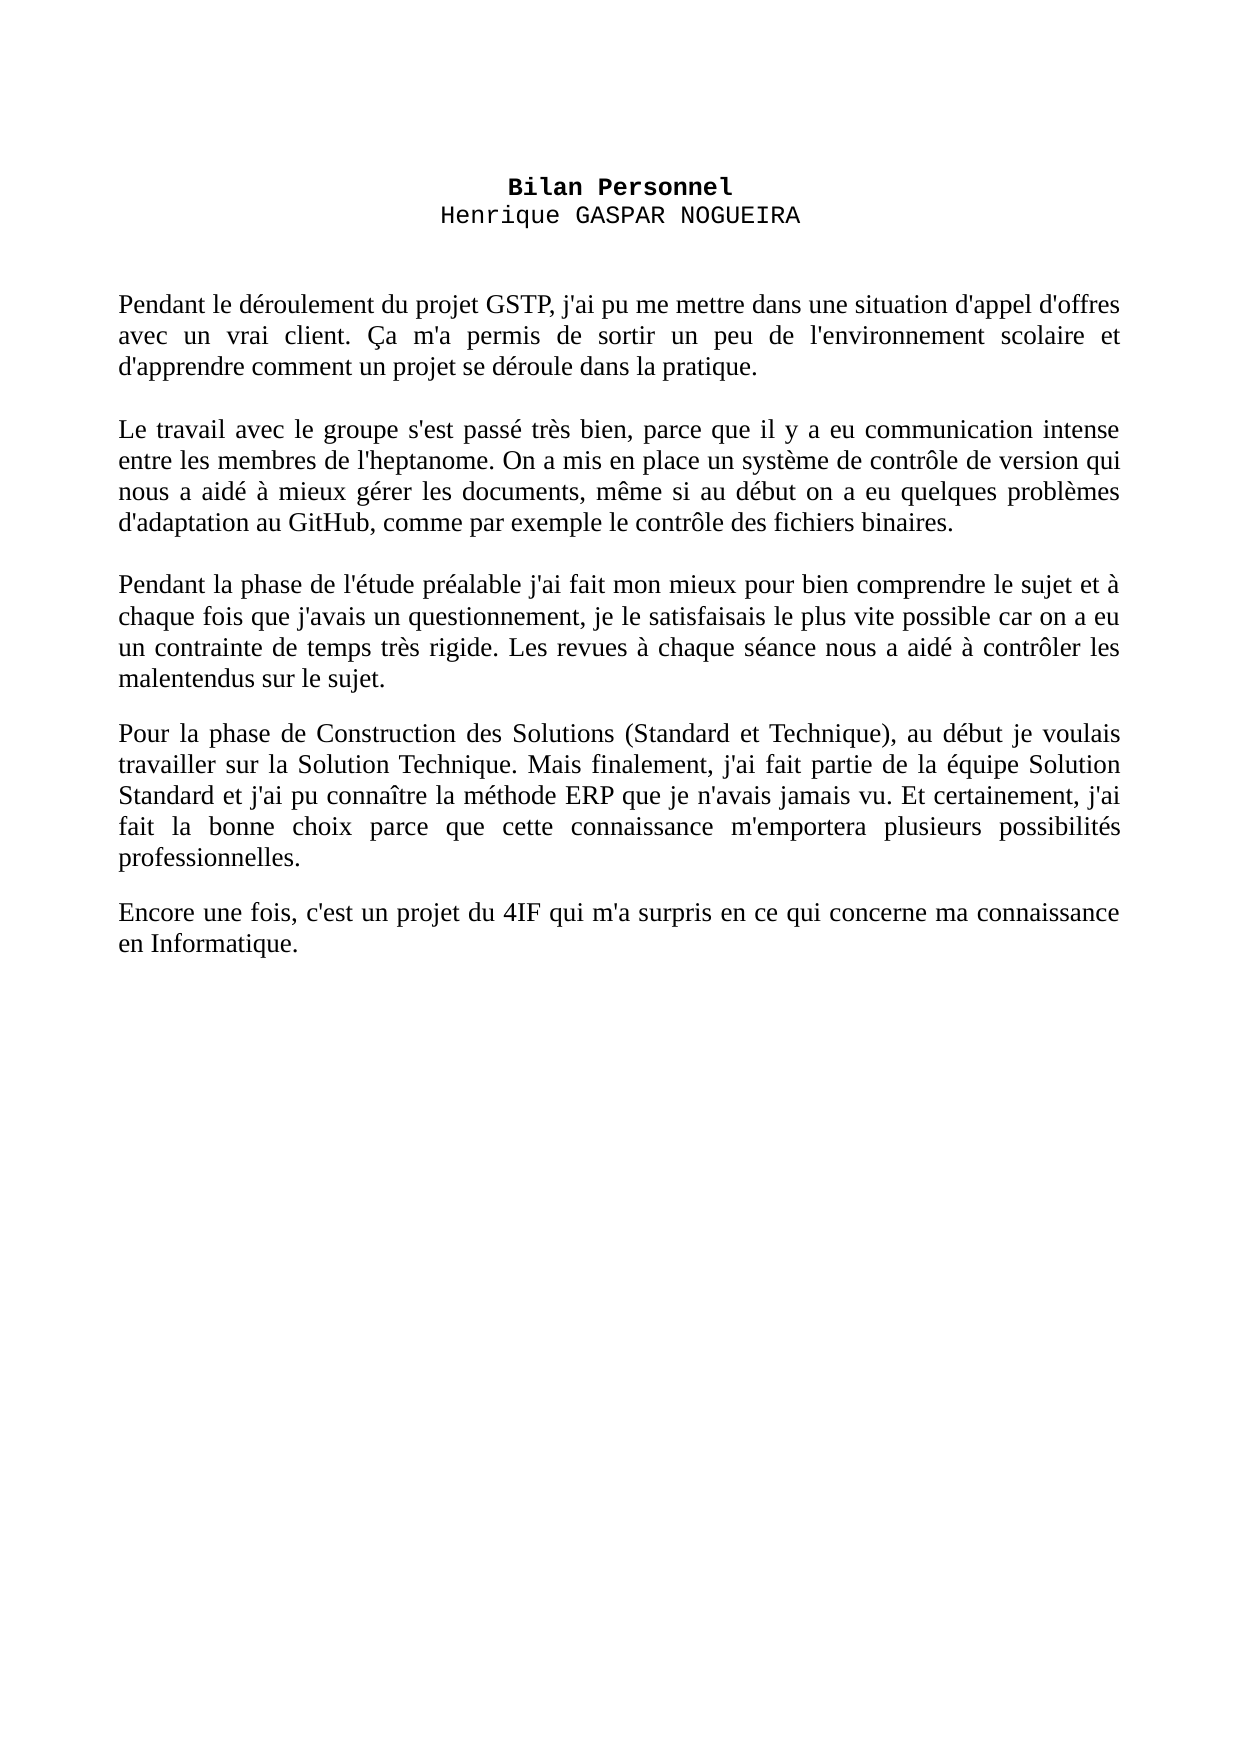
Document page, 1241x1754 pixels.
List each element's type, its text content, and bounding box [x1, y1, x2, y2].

text Pour la phase de Construction des Solutions (Standard et Technique), au début je voulais travailler sur la Solution Technique. Mais finalement, j'ai fait partie de la équipe Solution Standard et j'ai pu connaître la méthode ERP que je n'avais jamais vu. Et certainement, j'ai fait la bonne choix parce que cette connaissance m'emportera plusieurs possibilités professionnelles. [118, 717, 1122, 872]
text Bilan Personnel [118, 175, 1122, 203]
text Pendant la phase de l'étude préalable j'ai fait mon mieux pour bien comprendre le sujet et à chaque fois que j'avais un questionnement, je le satisfaisais le plus vite possible car on a eu un contrainte de temps très rigide. Les revues à chaque séance nous a aidé à contrôler les malentendus sur le sujet. [118, 568, 1122, 693]
text Le travail avec le groupe s'est passé très bien, parce que il y a eu communication intense entre les membres de l'heptanome. On a mis en place un système de contrôle de version qui nous a aidé à mieux gérer les documents, même si au début on a eu quelques problèmes d'adaptation au GitHub, comme par exemple le contrôle des fichiers binaires. [118, 413, 1122, 537]
text Encore une fois, c'est un projet du 4IF qui m'a surpris en ce qui concerne ma connaissance en Informatique. [118, 896, 1122, 958]
text Henrique GASPAR NOGUEIRA [118, 203, 1122, 231]
text Pendant le déroulement du projet GSTP, j'ai pu me mettre dans une situation d'appel d'offres avec un vrai client. Ça m'a permis de sortir un peu de l'environnement scolaire et d'apprendre comment un projet se déroule dans la pratique. [118, 288, 1122, 382]
